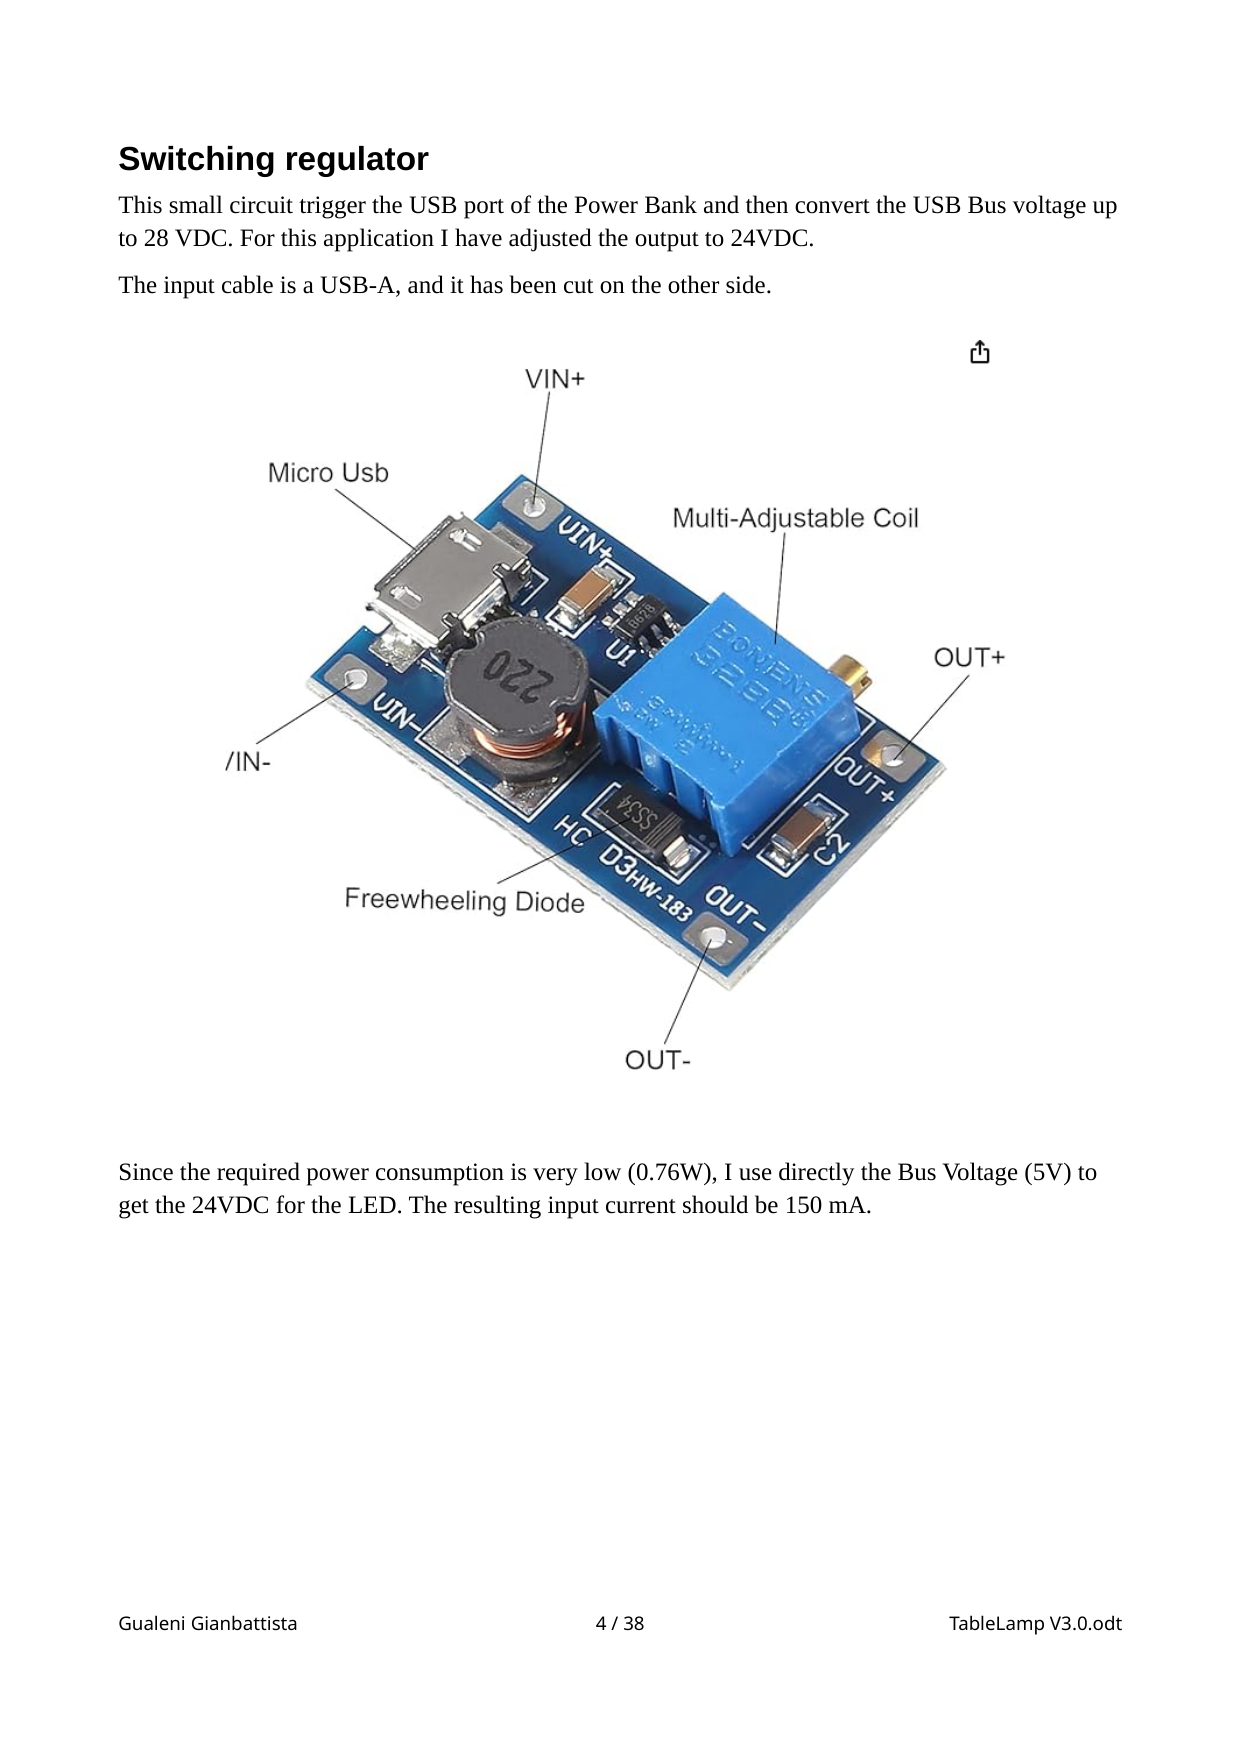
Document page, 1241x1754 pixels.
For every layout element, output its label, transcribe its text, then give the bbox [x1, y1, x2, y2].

picture [225, 318, 1015, 1091]
text Since the required power consumption is very low (0.76W), I use directly the Bus Voltage (5V) to get the 24VDC for the LED. The resulting input current should be 150 mA. [118, 1157, 1122, 1219]
subtitle Switching regulator [118, 139, 1122, 177]
text This small circuit trigger the USB port of the Power Bank and then convert the USB Bus voltage up to 28 VDC. For this application I have adjusted the output to 24VDC. [118, 190, 1122, 252]
text The input cable is a USB-A, and it has been cut on the other side. [118, 271, 1122, 299]
